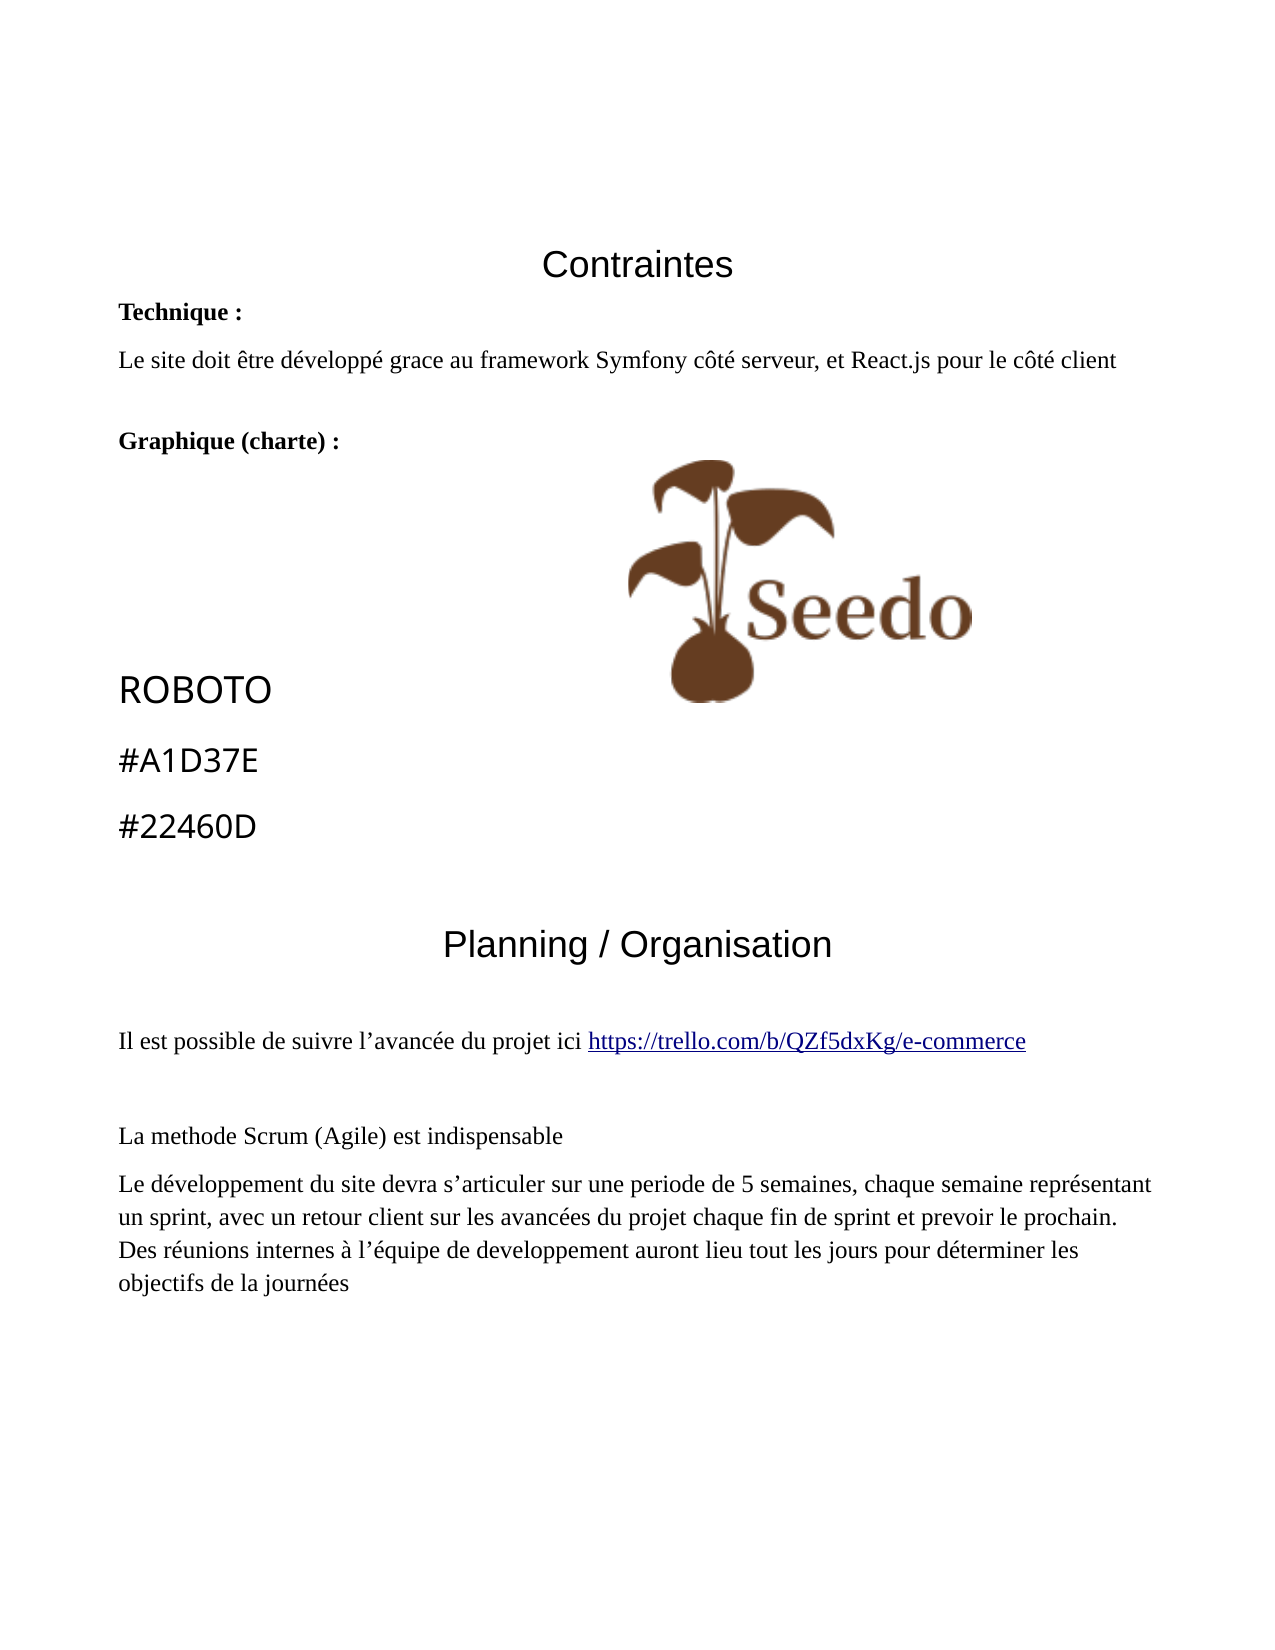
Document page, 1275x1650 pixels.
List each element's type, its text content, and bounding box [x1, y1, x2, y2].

text Le site doit être développé grace au framework Symfony côté serveur, et React.js pour le côté client [118, 345, 1157, 407]
text Technique : [118, 297, 1157, 326]
text Le développement du site devra s’articuler sur une periode de 5 semaines, chaque semaine représentant un sprint, avec un retour client sur les avancées du projet chaque fin de sprint et prevoir le prochain. Des réunions internes à l’équipe de developpement auront lieu tout les jours pour déterminer les objectifs de la journées [118, 1169, 1157, 1297]
subtitle Contraintes [118, 242, 1157, 285]
text Il est possible de suivre l’avancée du projet ici https://trello.com/b/QZf5dxKg/e-commerce [118, 1026, 1157, 1055]
subtitle Planning / Organisation [118, 923, 1157, 966]
picture [628, 460, 972, 703]
text Graphique (charte) : [118, 426, 1157, 454]
text La methode Scrum (Agile) est indispensable [118, 1121, 1157, 1150]
text #22460D [118, 803, 1157, 848]
text ROBOTO [118, 664, 1157, 715]
text #A1D37E [118, 737, 1157, 782]
